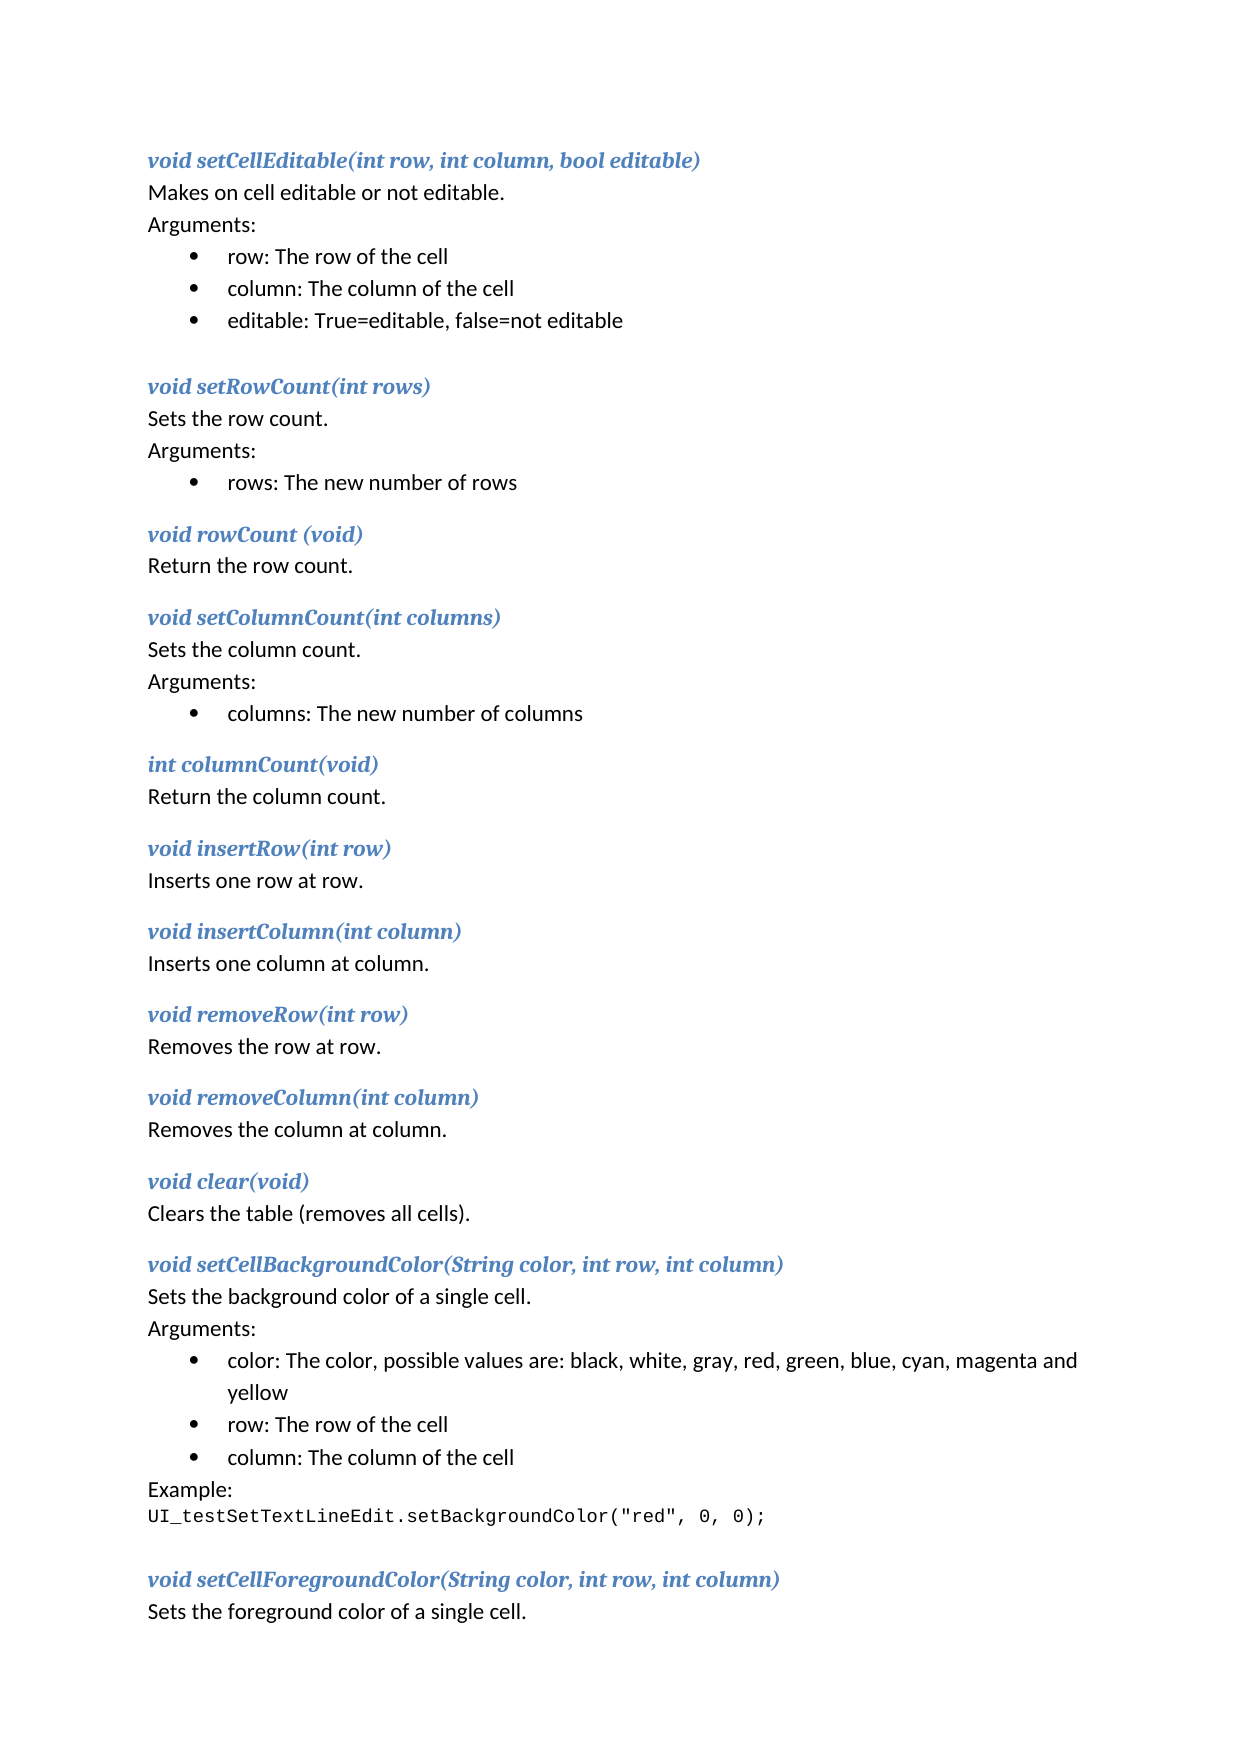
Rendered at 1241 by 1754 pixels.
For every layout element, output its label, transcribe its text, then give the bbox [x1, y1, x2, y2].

text Return the row count. [148, 552, 1093, 580]
text Makes on cell editable or not editable. [148, 178, 1093, 206]
text Example: [148, 1475, 1093, 1503]
subtitle void rowCount (void) [148, 521, 1093, 548]
text Inserts one column at column. [148, 949, 1093, 977]
list column: The column of the cell [190, 1443, 1093, 1471]
text Clears the table (removes all cells). [148, 1199, 1093, 1227]
subtitle void removeRow(int row) [148, 1002, 1093, 1028]
text Sets the background color of a single cell. [148, 1282, 1093, 1310]
text Return the column count. [148, 782, 1093, 811]
subtitle int columnCount(void) [148, 752, 1093, 779]
text Arguments: [148, 667, 1093, 695]
text Sets the column count. [148, 635, 1093, 663]
text Sets the row count. [148, 404, 1093, 432]
list rows: The new number of rows [190, 468, 1093, 496]
subtitle void setRowCount(int rows) [148, 374, 1093, 400]
subtitle void setCellBackgroundColor(String color, int row, int column) [148, 1252, 1093, 1278]
list color: The color, possible values are: black, white, gray, red, green, blue, cyan, magenta and yellow [190, 1346, 1093, 1406]
text Inserts one row at row. [148, 866, 1093, 894]
text Arguments: [148, 210, 1093, 238]
list column: The column of the cell [190, 274, 1093, 302]
subtitle void insertColumn(int column) [148, 919, 1093, 945]
subtitle void removeColumn(int column) [148, 1085, 1093, 1112]
subtitle void setColumnCount(int columns) [148, 605, 1093, 631]
list editable: True=editable, false=not editable [190, 307, 1093, 334]
list row: The row of the cell [190, 1411, 1093, 1439]
text Removes the column at column. [148, 1115, 1093, 1143]
text Sets the foreground color of a single cell. [148, 1597, 1093, 1625]
list columns: The new number of columns [190, 699, 1093, 727]
text Arguments: [148, 1314, 1093, 1342]
text Arguments: [148, 436, 1093, 464]
subtitle void setCellEditable(int row, int column, bool editable) [148, 148, 1093, 174]
subtitle void setCellForegroundColor(String color, int row, int column) [148, 1567, 1093, 1593]
text UI_testSetTextLineEdit.setBackgroundColor("red", 0, 0); [148, 1507, 1093, 1528]
list row: The row of the cell [190, 242, 1093, 270]
subtitle void insertRow(int row) [148, 836, 1093, 862]
text Removes the row at row. [148, 1032, 1093, 1060]
subtitle void clear(void) [148, 1168, 1093, 1195]
